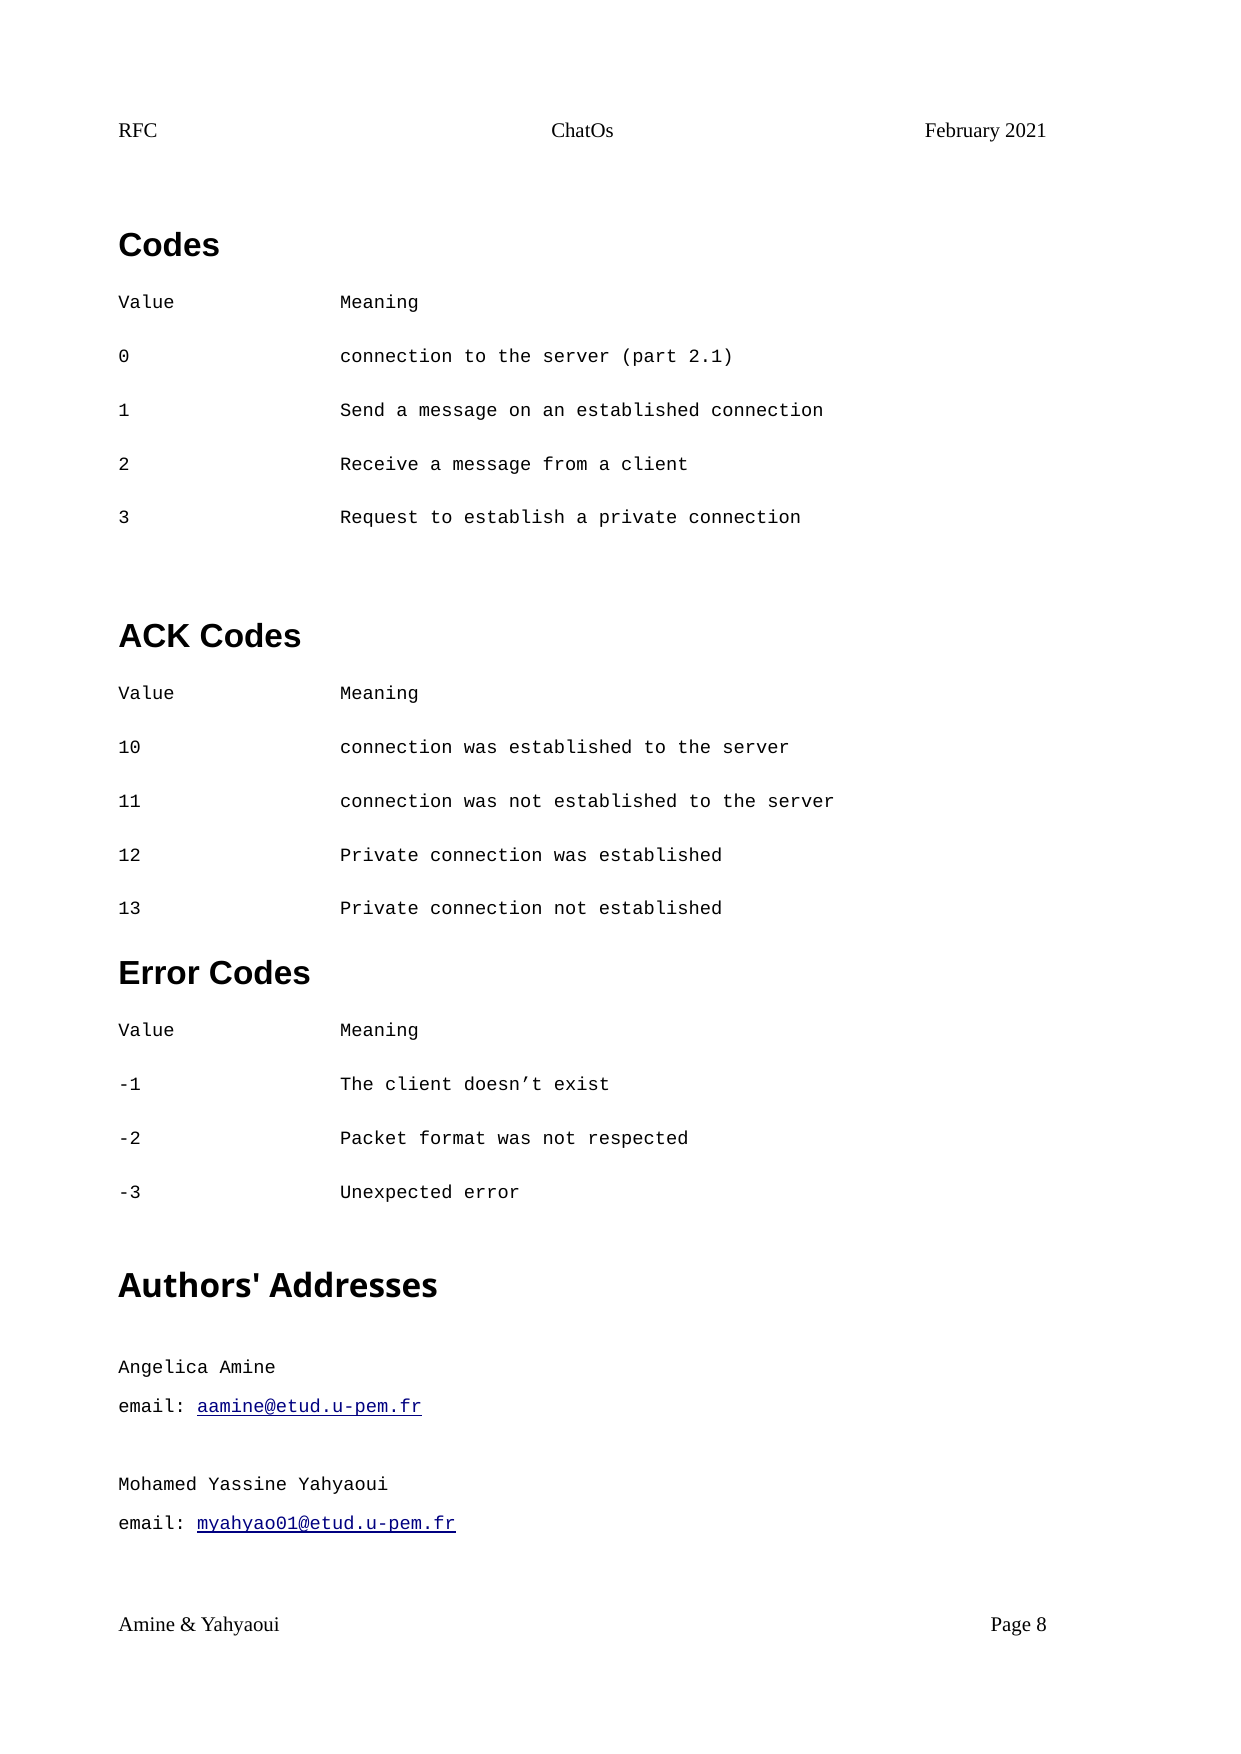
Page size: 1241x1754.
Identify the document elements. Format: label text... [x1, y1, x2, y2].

text 10 connection was established to the server [118, 738, 1047, 759]
text email: myahyao01@etud.u-pem.fr [118, 1514, 1047, 1535]
text -3 Unexpected error [118, 1182, 1047, 1204]
text Mohamed Yassine Yahyaoui [118, 1475, 1047, 1496]
text 13 Private connection not established [118, 899, 1047, 920]
subtitle ACK Codes [118, 616, 1047, 654]
text -1 The client doesn’t exist [118, 1075, 1047, 1096]
text 2 Receive a message from a client [118, 454, 1047, 476]
subtitle Authors' Addresses [118, 1261, 1047, 1307]
text Angelica Amine [118, 1358, 1047, 1379]
text Value Meaning [118, 293, 1047, 314]
text -2 Packet format was not respected [118, 1129, 1047, 1150]
text email: aamine@etud.u-pem.fr [118, 1397, 1047, 1418]
text 11 connection was not established to the server [118, 791, 1047, 813]
subtitle Error Codes [118, 953, 1047, 991]
text Value Meaning [118, 1021, 1047, 1042]
subtitle Codes [118, 225, 1047, 263]
text Value Meaning [118, 684, 1047, 705]
text 1 Send a message on an established connection [118, 400, 1047, 422]
text 12 Private connection was established [118, 845, 1047, 867]
text 3 Request to establish a private connection [118, 508, 1047, 529]
text 0 connection to the server (part 2.1) [118, 347, 1047, 368]
